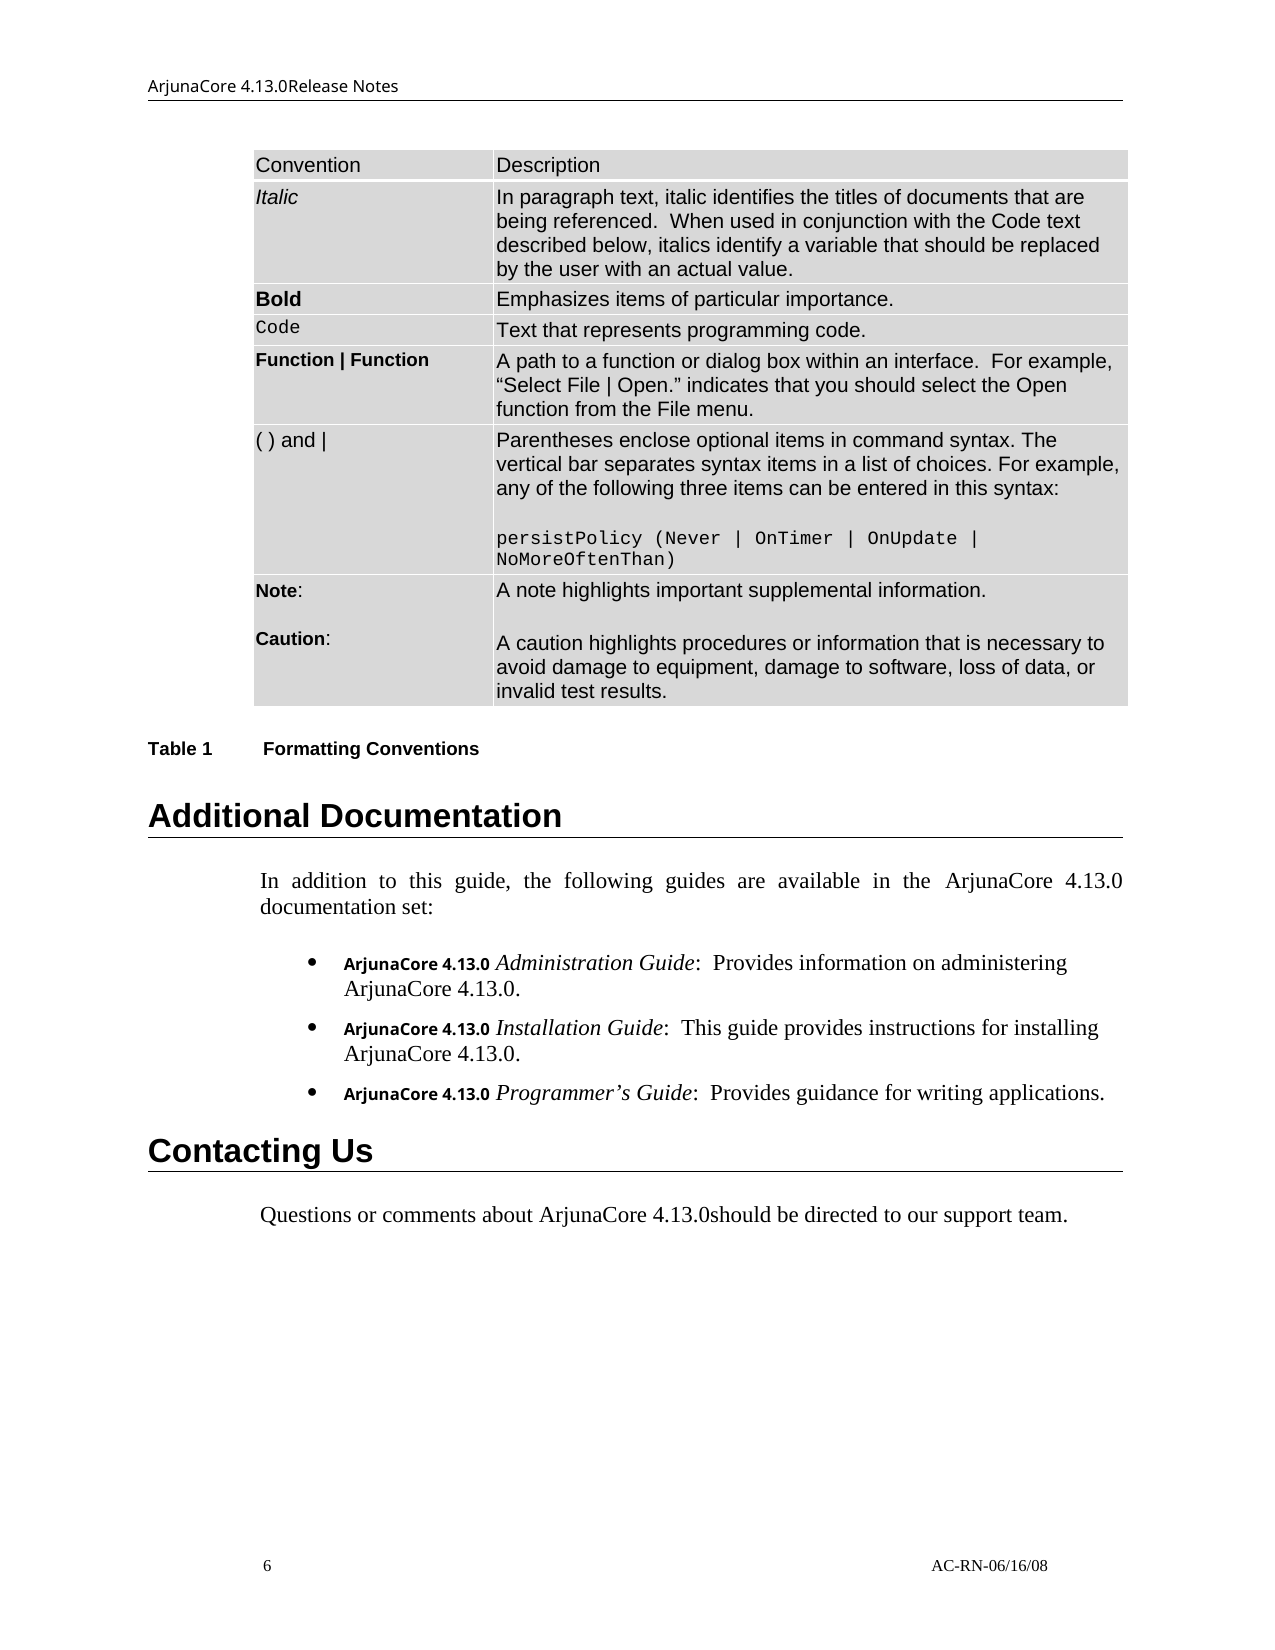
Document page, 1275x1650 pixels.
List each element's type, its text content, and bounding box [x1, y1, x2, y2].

table_cell Text that represents programming code. [494, 315, 1128, 345]
list ArjunaCore 4.11.0 Installation Guide: This guide provides instructions for installing ArjunaCore 4.11.0. [308, 1014, 1123, 1067]
table_header Description [494, 150, 1128, 179]
subtitle Contacting Us [148, 1131, 1123, 1171]
list ArjunaCore 4.11.0 Administration Guide: Provides information on administering ArjunaCore 4.11.0. [308, 949, 1123, 1002]
text In addition to this guide, the following guides are available in the ArjunaCore 4.11.0 documentation set: [260, 867, 1123, 920]
list ArjunaCore 4.11.0 Programmer’s Guide: Provides guidance for writing applications. [308, 1079, 1123, 1106]
text Questions or comments about ArjunaCore 4.11.0should be directed to our support team. [260, 1201, 1123, 1228]
table_cell A path to a function or dialog box within an interface. For example, “Select File | Open.” indicates that you should select the Open function from the File menu. [494, 346, 1128, 424]
table_cell Emphasizes items of particular importance. [494, 284, 1128, 314]
table_cell Bold [254, 284, 493, 314]
table_cell ( ) and | [254, 425, 493, 574]
table_header Convention [254, 150, 493, 179]
table_cell Function | Function [254, 346, 493, 424]
text Table 1 Formatting Conventions [148, 737, 1123, 759]
table_cell Italic [254, 182, 493, 283]
subtitle Additional Documentation [148, 796, 1123, 837]
table_cell In paragraph text, italic identifies the titles of documents that are being referenced. When used in conjunction with the Code text described below, italics identify a variable that should be replaced by the user with an actual value. [494, 182, 1128, 283]
table_cell Code [254, 315, 493, 345]
table_cell Note: Caution: [254, 575, 493, 706]
table_cell A note highlights important supplemental information. A caution highlights procedures or information that is necessary to avoid damage to equipment, damage to software, loss of data, or invalid test results. [494, 575, 1128, 706]
table_cell Parentheses enclose optional items in command syntax. The vertical bar separates syntax items in a list of choices. For example, any of the following three items can be entered in this syntax: persistPolicy (Never | OnTimer | OnUpdate | NoMoreOftenThan) [494, 425, 1128, 574]
